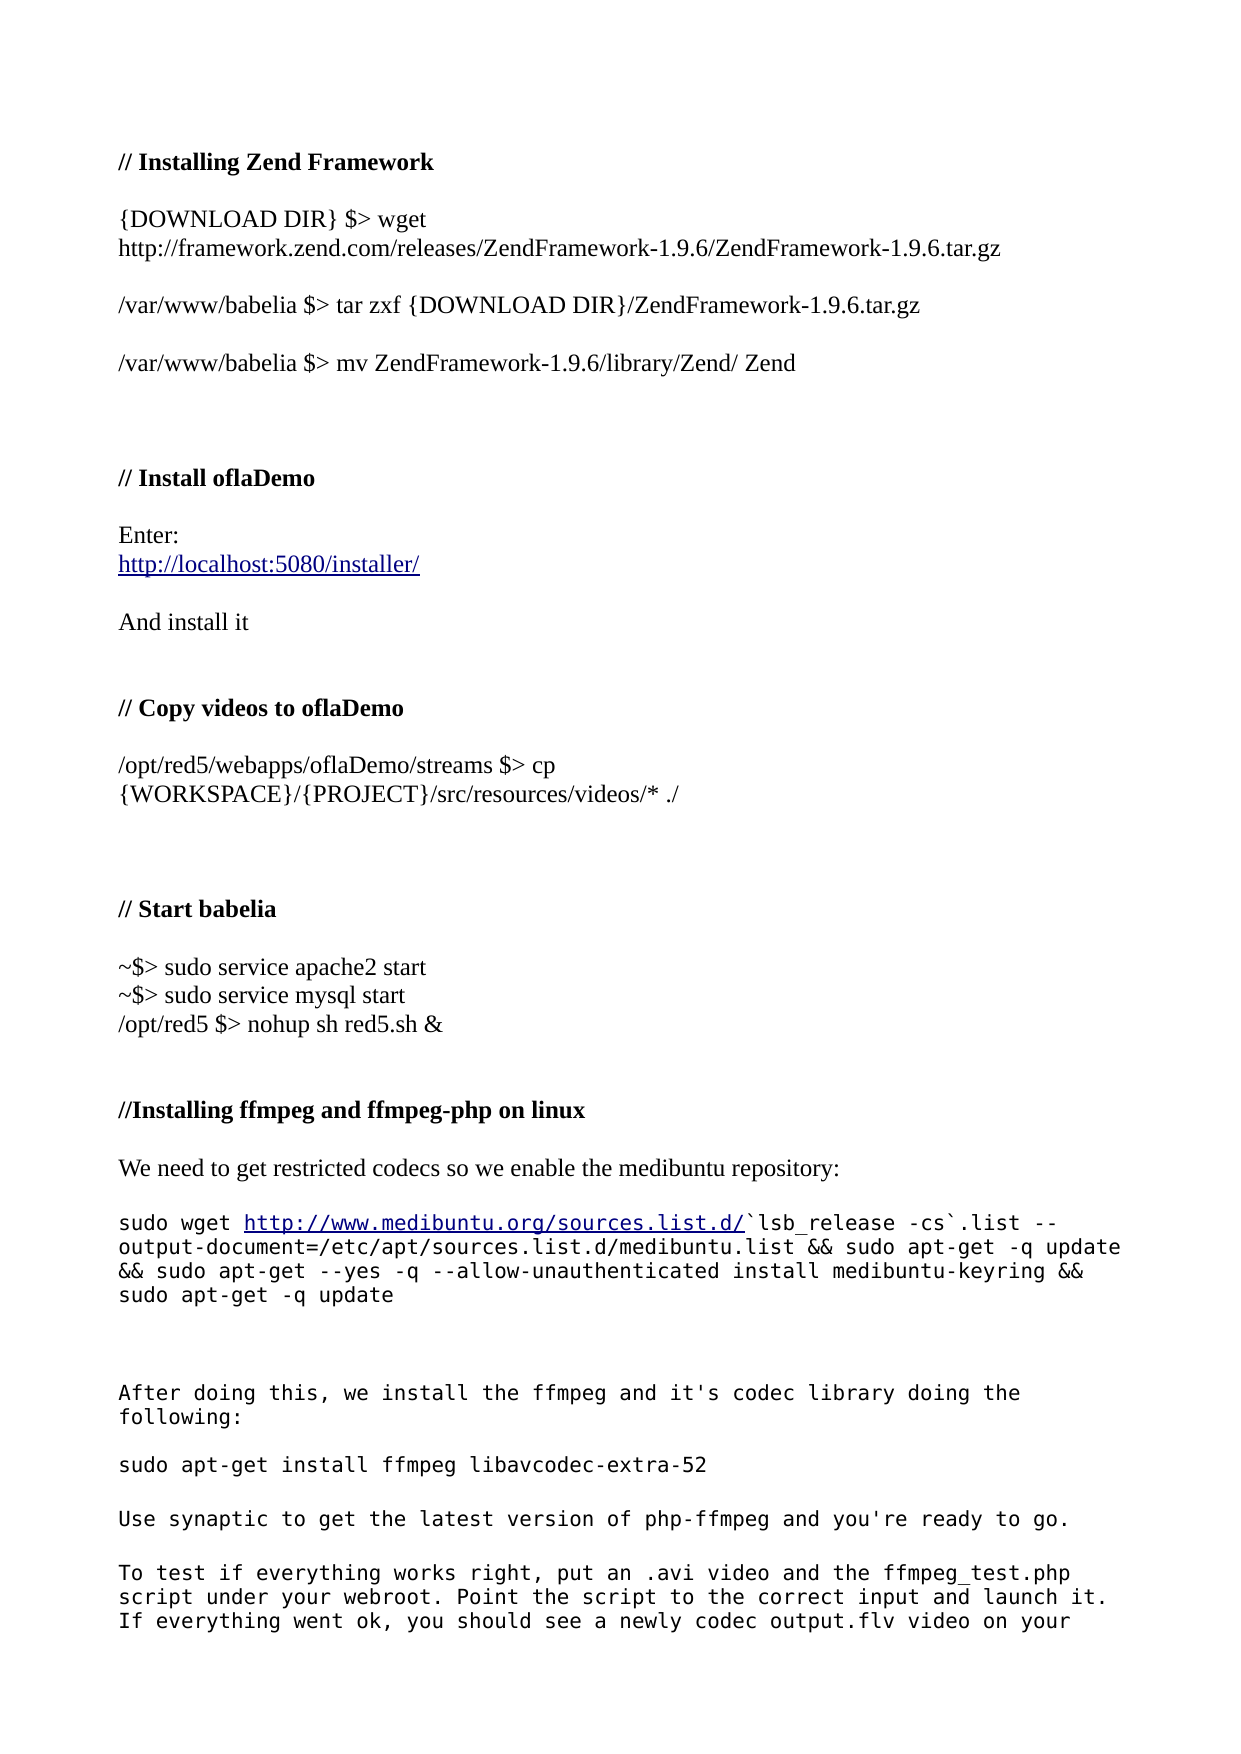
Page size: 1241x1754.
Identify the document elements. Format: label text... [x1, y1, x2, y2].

text /opt/red5 $> nohup sh red5.sh & [118, 1009, 1122, 1038]
text http://localhost:5080/installer/ [118, 549, 1122, 578]
text After doing this, we install the ffmpeg and it's codec library doing the following: [118, 1381, 1122, 1429]
text Use synaptic to get the latest version of php-ffmpeg and you're ready to go. [118, 1507, 1122, 1531]
text // Copy videos to oflaDemo [118, 664, 1122, 722]
text We need to get restricted codecs so we enable the medibuntu repository: [118, 1153, 1122, 1182]
text And install it [118, 607, 1122, 636]
text /var/www/babelia $> tar zxf {DOWNLOAD DIR}/ZendFramework-1.9.6.tar.gz [118, 291, 1122, 319]
text {DOWNLOAD DIR} $> wget http://framework.zend.com/releases/ZendFramework-1.9.6/ZendFramework-1.9.6.tar.gz [118, 204, 1122, 262]
text sudo apt-get install ffmpeg libavcodec-extra-52 [118, 1453, 1122, 1478]
text // Install oflaDemo [118, 463, 1122, 492]
text ~$> sudo service mysql start [118, 981, 1122, 1009]
text // Start babelia [118, 894, 1122, 923]
text //Installing ffmpeg and ffmpeg-php on linux [118, 1096, 1122, 1124]
text To test if everything works right, put an .avi video and the ffmpeg_test.php script under your webroot. Point the script to the correct input and launch it. If everything went ok, you should see a newly codec output.flv video on your [118, 1561, 1122, 1634]
text sudo wget http://www.medibuntu.org/sources.list.d/`lsb_release -cs`.list --output-document=/etc/apt/sources.list.d/medibuntu.list && sudo apt-get -q update && sudo apt-get --yes -q --allow-unauthenticated install medibuntu-keyring && sudo apt-get -q update [118, 1211, 1122, 1308]
text // Installing Zend Framework [118, 147, 1122, 176]
text Enter: [118, 521, 1122, 549]
text /var/www/babelia $> mv ZendFramework-1.9.6/library/Zend/ Zend [118, 348, 1122, 377]
text ~$> sudo service apache2 start [118, 952, 1122, 981]
text /opt/red5/webapps/oflaDemo/streams $> cp {WORKSPACE}/{PROJECT}/src/resources/videos/* ./ [118, 751, 1122, 808]
